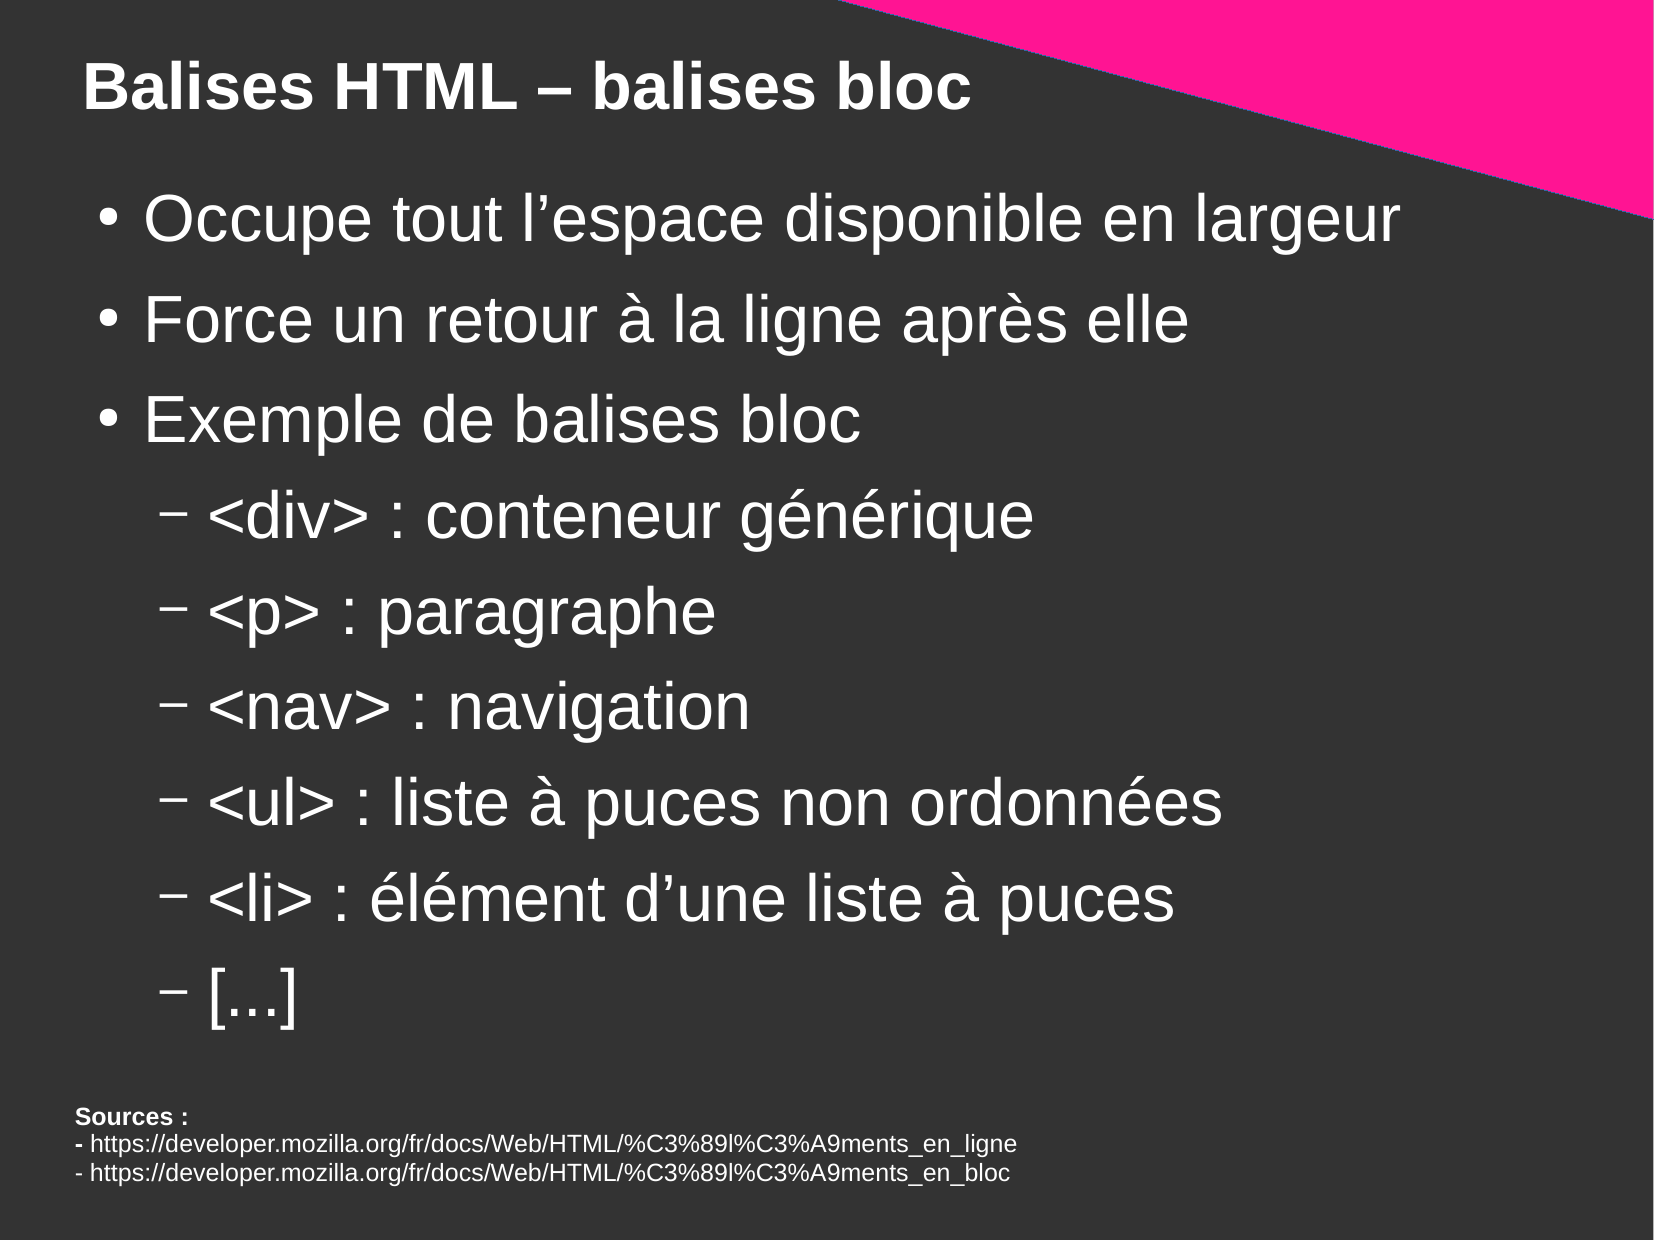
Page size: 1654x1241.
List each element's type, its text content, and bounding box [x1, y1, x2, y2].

list Occupe tout l’espace disponible en largeur Force un retour à la ligne après elle Exemple de balises bloc <div> : conteneur générique <p> : paragraphe <nav> : navigation <ul> : liste à puces non ordonnées <li> : élément d’une liste à puces [...] [80, 180, 1620, 1035]
text_box Sources : - https://developer.mozilla.org/fr/docs/Web/HTML/%C3%89l%C3%A9ments_en_ligne - https://developer.mozilla.org/fr/docs/Web/HTML/%C3%89l%C3%A9ments_en_bloc [59, 1094, 1546, 1227]
title Balises HTML – balises bloc [82, 49, 1436, 162]
text_box [838, 0, 1654, 220]
